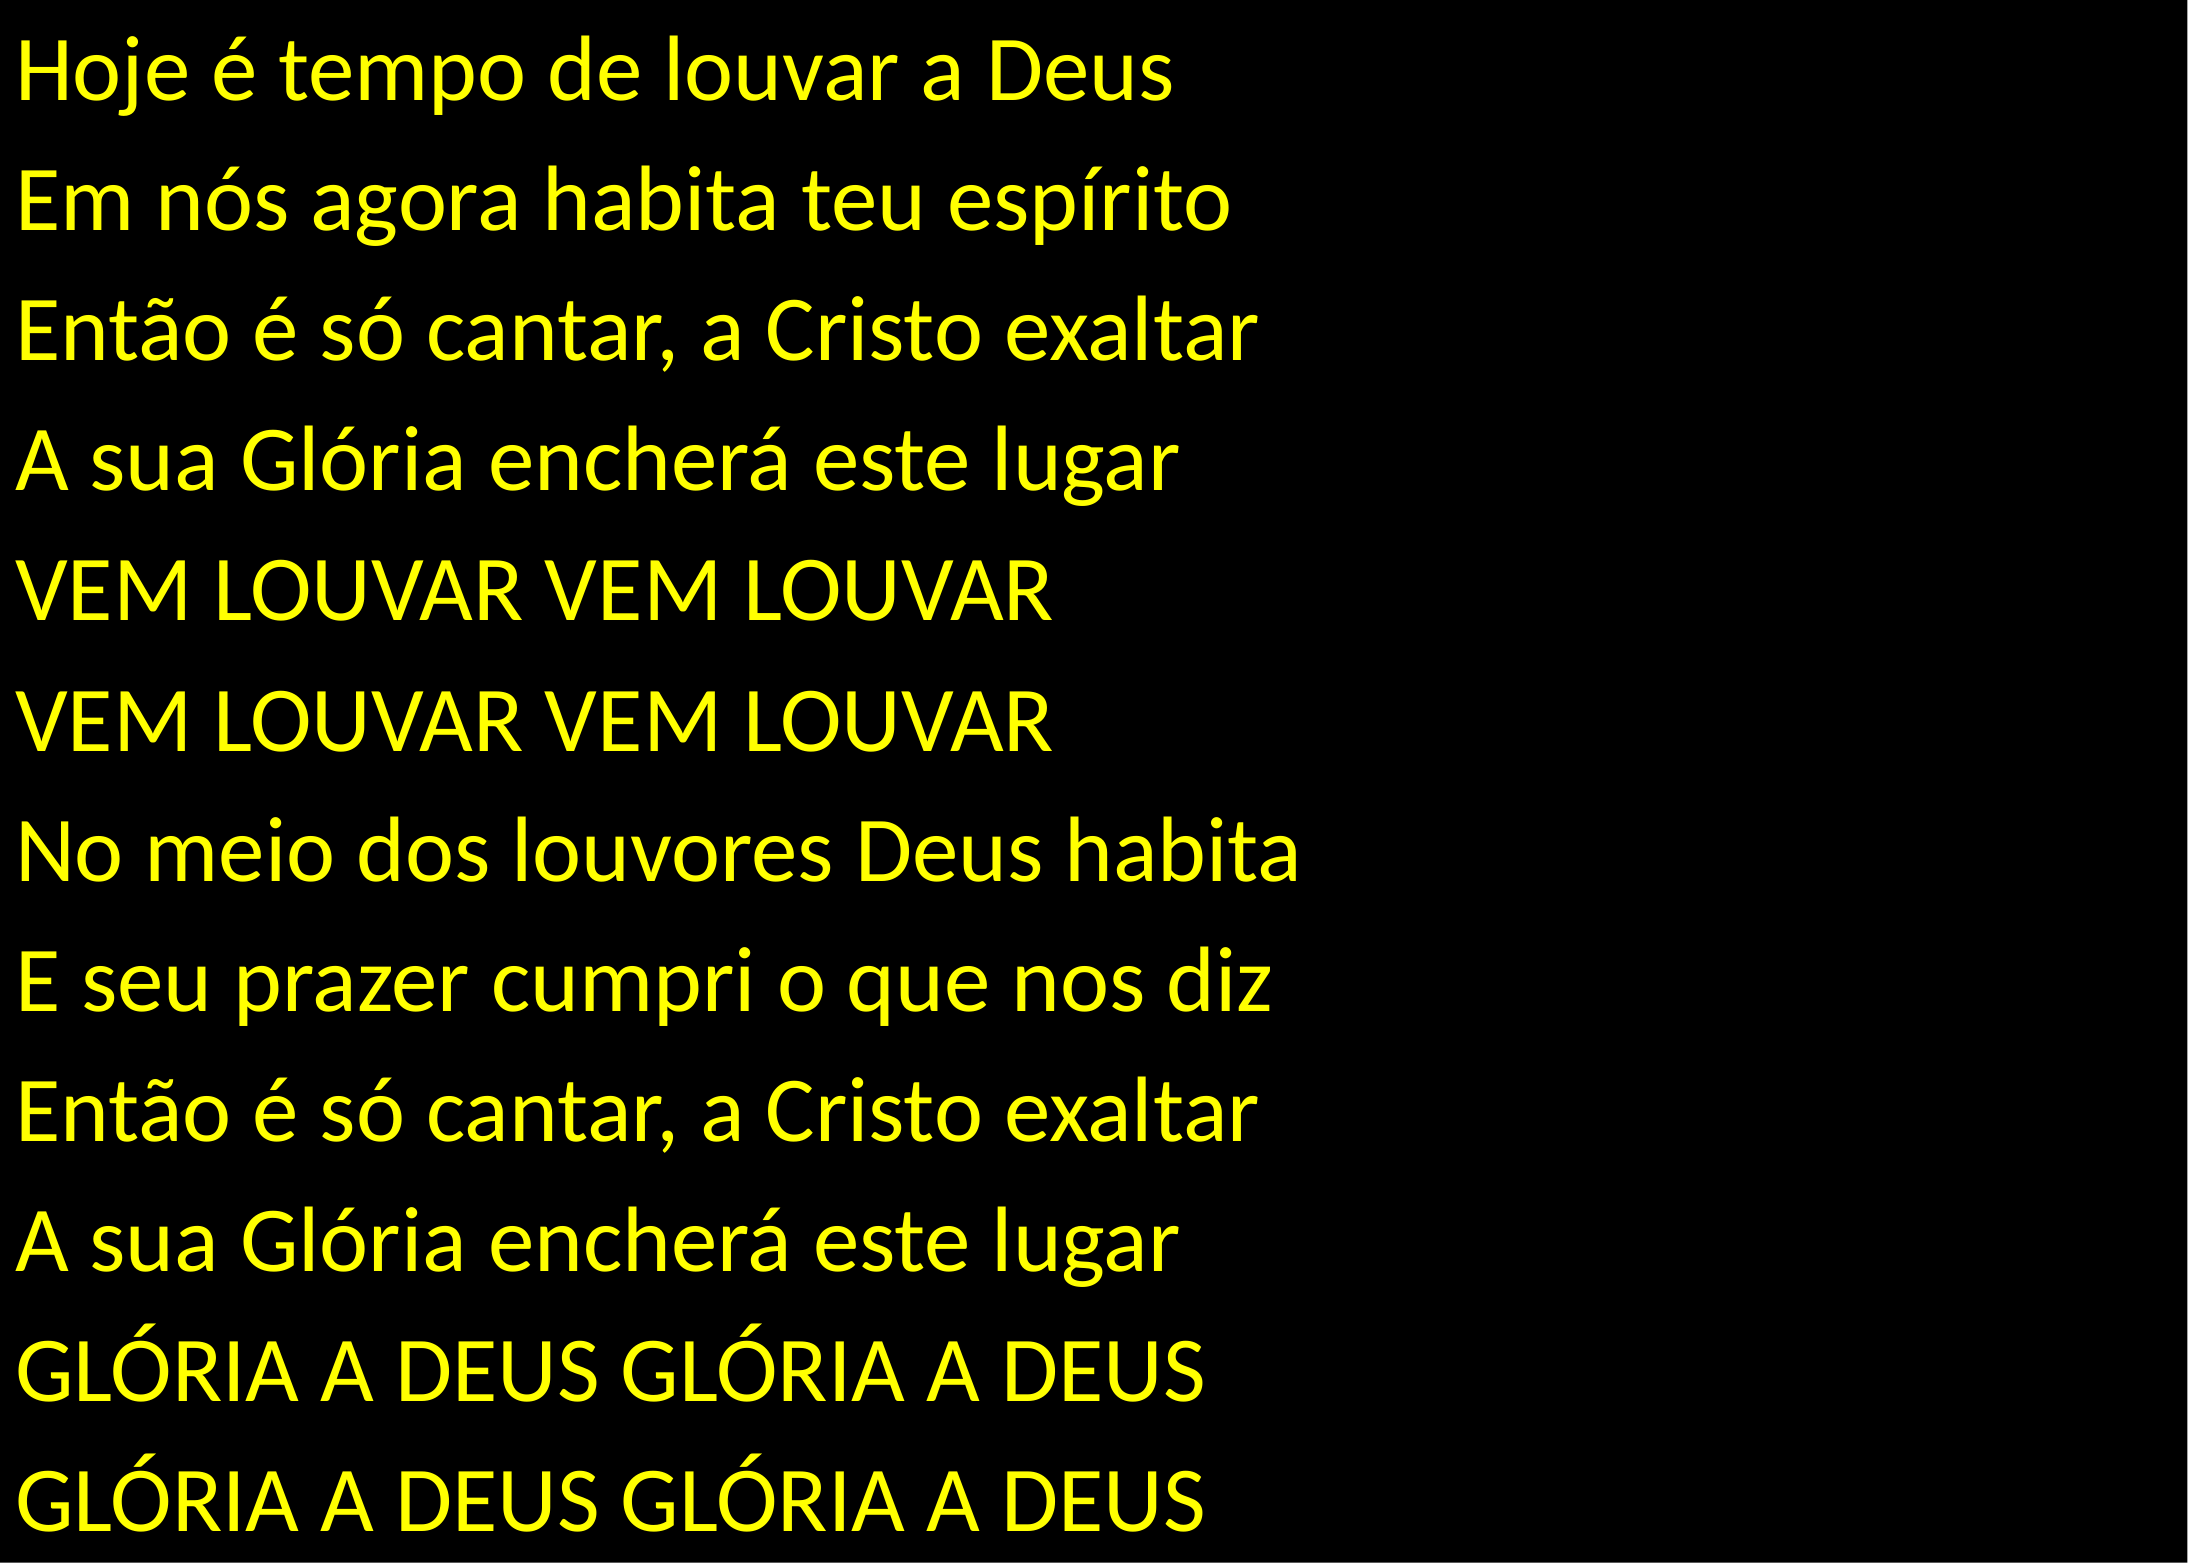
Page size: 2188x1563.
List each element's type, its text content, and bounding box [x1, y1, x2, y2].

subtitle Hoje é tempo de louvar a Deus Em nós agora habita teu espírito Então é só cantar, a Cristo exaltar A sua Glória encherá este lugar VEM LOUVAR VEM LOUVAR VEM LOUVAR VEM LOUVAR No meio dos louvores Deus habita E seu prazer cumpri o que nos diz Então é só cantar, a Cristo exaltar A sua Glória encherá este lugar GLÓRIA A DEUS GLÓRIA A DEUS GLÓRIA A DEUS GLÓRIA A DEUS [0, 0, 2188, 1563]
